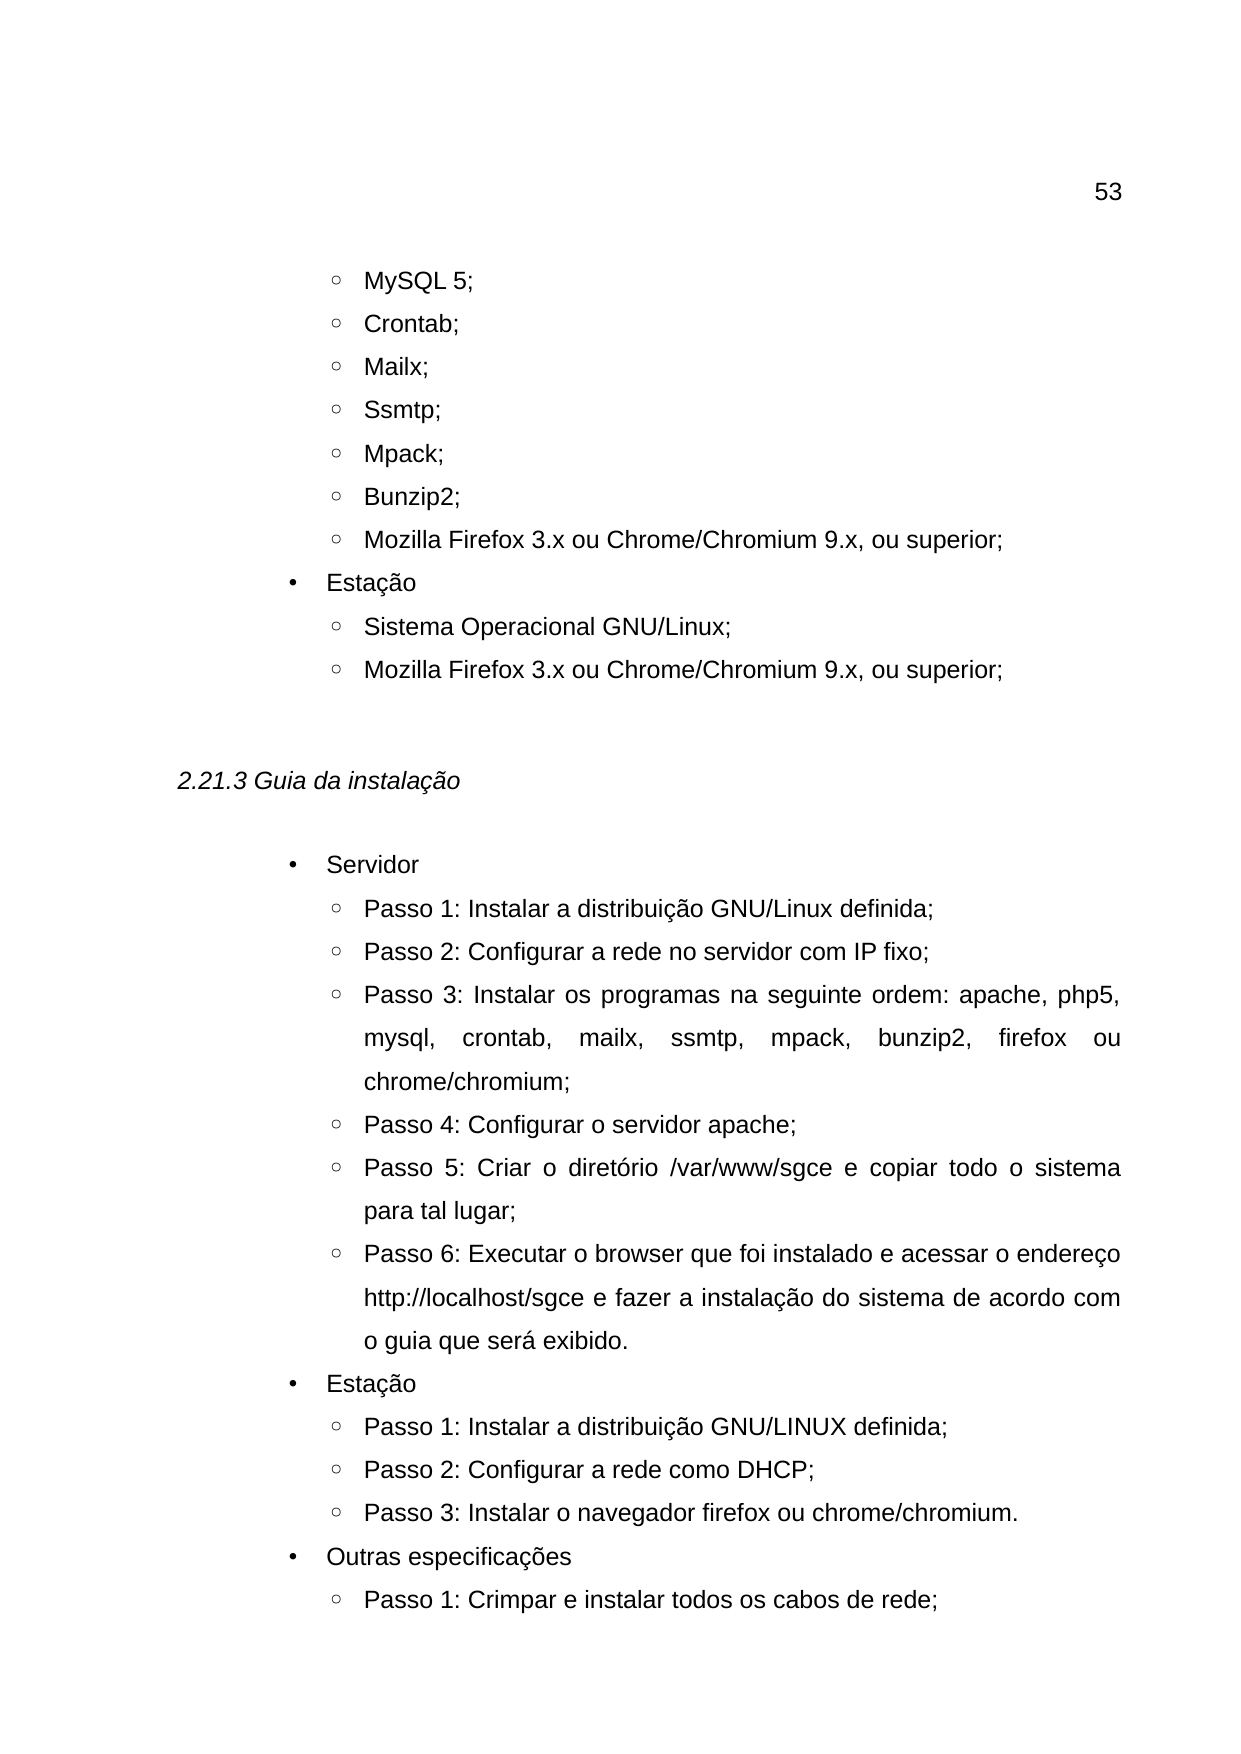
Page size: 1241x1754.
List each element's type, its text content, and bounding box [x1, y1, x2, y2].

subtitle 2.21.3 Guia da instalação [177, 766, 1122, 795]
list Passo 4: Configurar o servidor apache; [326, 1110, 1122, 1138]
list Mozilla Firefox 3.x ou Chrome/Chromium 9.x, ou superior; [326, 525, 1122, 554]
list Passo 1: Instalar a distribuição GNU/LINUX definida; [326, 1412, 1122, 1441]
list Mpack; [326, 439, 1122, 467]
list Estação [288, 568, 1122, 597]
list Ssmtp; [326, 395, 1122, 424]
list Sistema Operacional GNU/Linux; [326, 612, 1122, 640]
list Outras especificações [288, 1542, 1122, 1571]
list Bunzip2; [326, 482, 1122, 511]
list Passo 6: Executar o browser que foi instalado e acessar o endereço http://localhost/sgce e fazer a instalação do sistema de acordo com o guia que será exibido. [326, 1239, 1122, 1354]
list Mozilla Firefox 3.x ou Chrome/Chromium 9.x, ou superior; [326, 655, 1122, 684]
list Mailx; [326, 352, 1122, 381]
list Passo 1: Crimpar e instalar todos os cabos de rede; [326, 1585, 1122, 1614]
list Passo 2: Configurar a rede como DHCP; [326, 1455, 1122, 1484]
list Servidor [288, 851, 1122, 879]
list Passo 3: Instalar o navegador firefox ou chrome/chromium. [326, 1498, 1122, 1527]
list Passo 1: Instalar a distribuição GNU/Linux definida; [326, 894, 1122, 923]
list Crontab; [326, 309, 1122, 338]
list MySQL 5; [326, 266, 1122, 294]
list Passo 5: Criar o diretório /var/www/sgce e copiar todo o sistema para tal lugar; [326, 1153, 1122, 1225]
list Passo 2: Configurar a rede no servidor com IP fixo; [326, 937, 1122, 966]
list Estação [288, 1369, 1122, 1398]
list Passo 3: Instalar os programas na seguinte ordem: apache, php5, mysql, crontab, mailx, ssmtp, mpack, bunzip2, firefox ou chrome/chromium; [326, 980, 1122, 1095]
